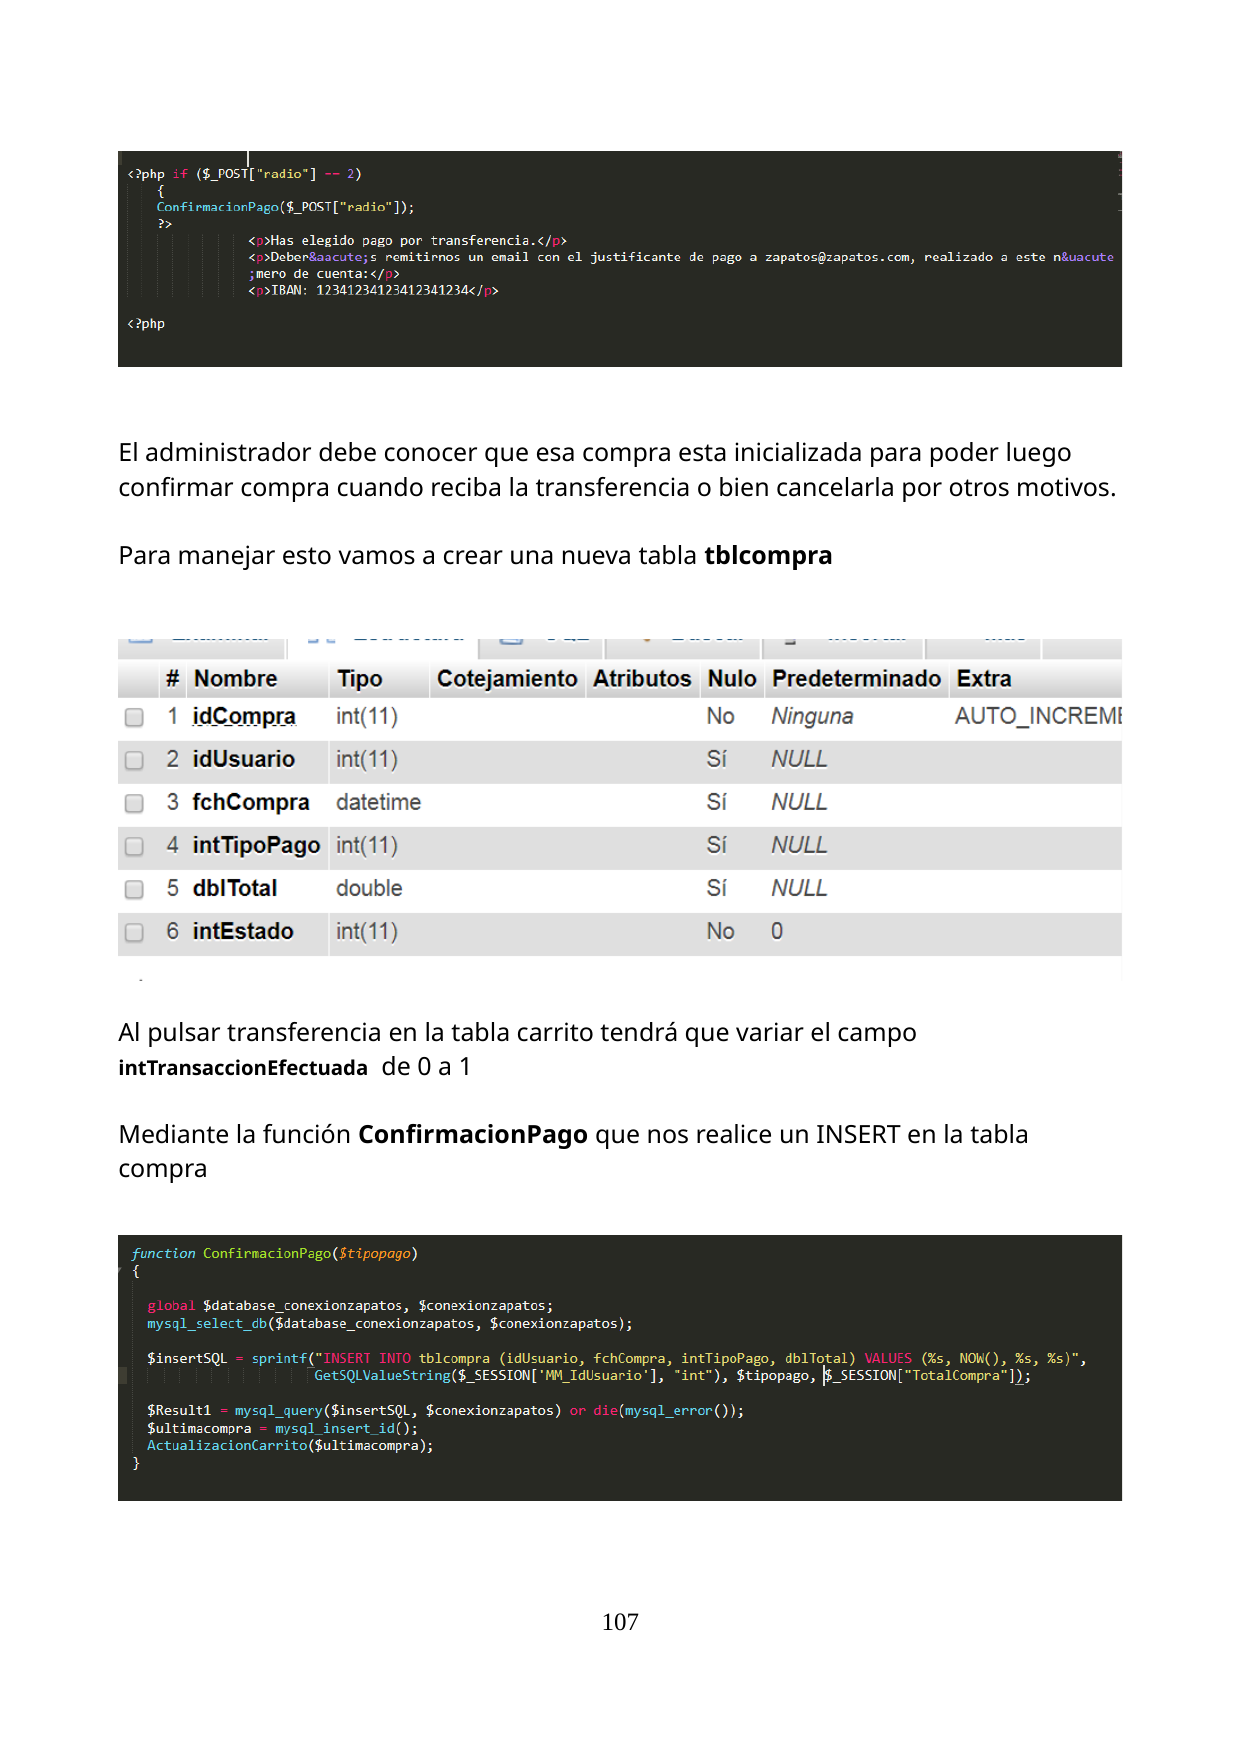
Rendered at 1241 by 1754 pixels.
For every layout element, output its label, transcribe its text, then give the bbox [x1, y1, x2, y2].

text Al pulsar transferencia en la tabla carrito tendrá que variar el campo intTransaccionEfectuada de 0 a 1 [118, 1015, 1122, 1083]
picture [118, 151, 1123, 367]
picture [118, 1235, 1123, 1501]
picture [118, 639, 1123, 981]
text El administrador debe conocer que esa compra esta inicializada para poder luego confirmar compra cuando reciba la transferencia o bien cancelarla por otros motivos. [118, 435, 1122, 503]
text Para manejar esto vamos a crear una nueva tabla tblcompra [118, 537, 1122, 571]
text Mediante la función ConfirmacionPago que nos realice un INSERT en la tabla compra [118, 1117, 1122, 1185]
